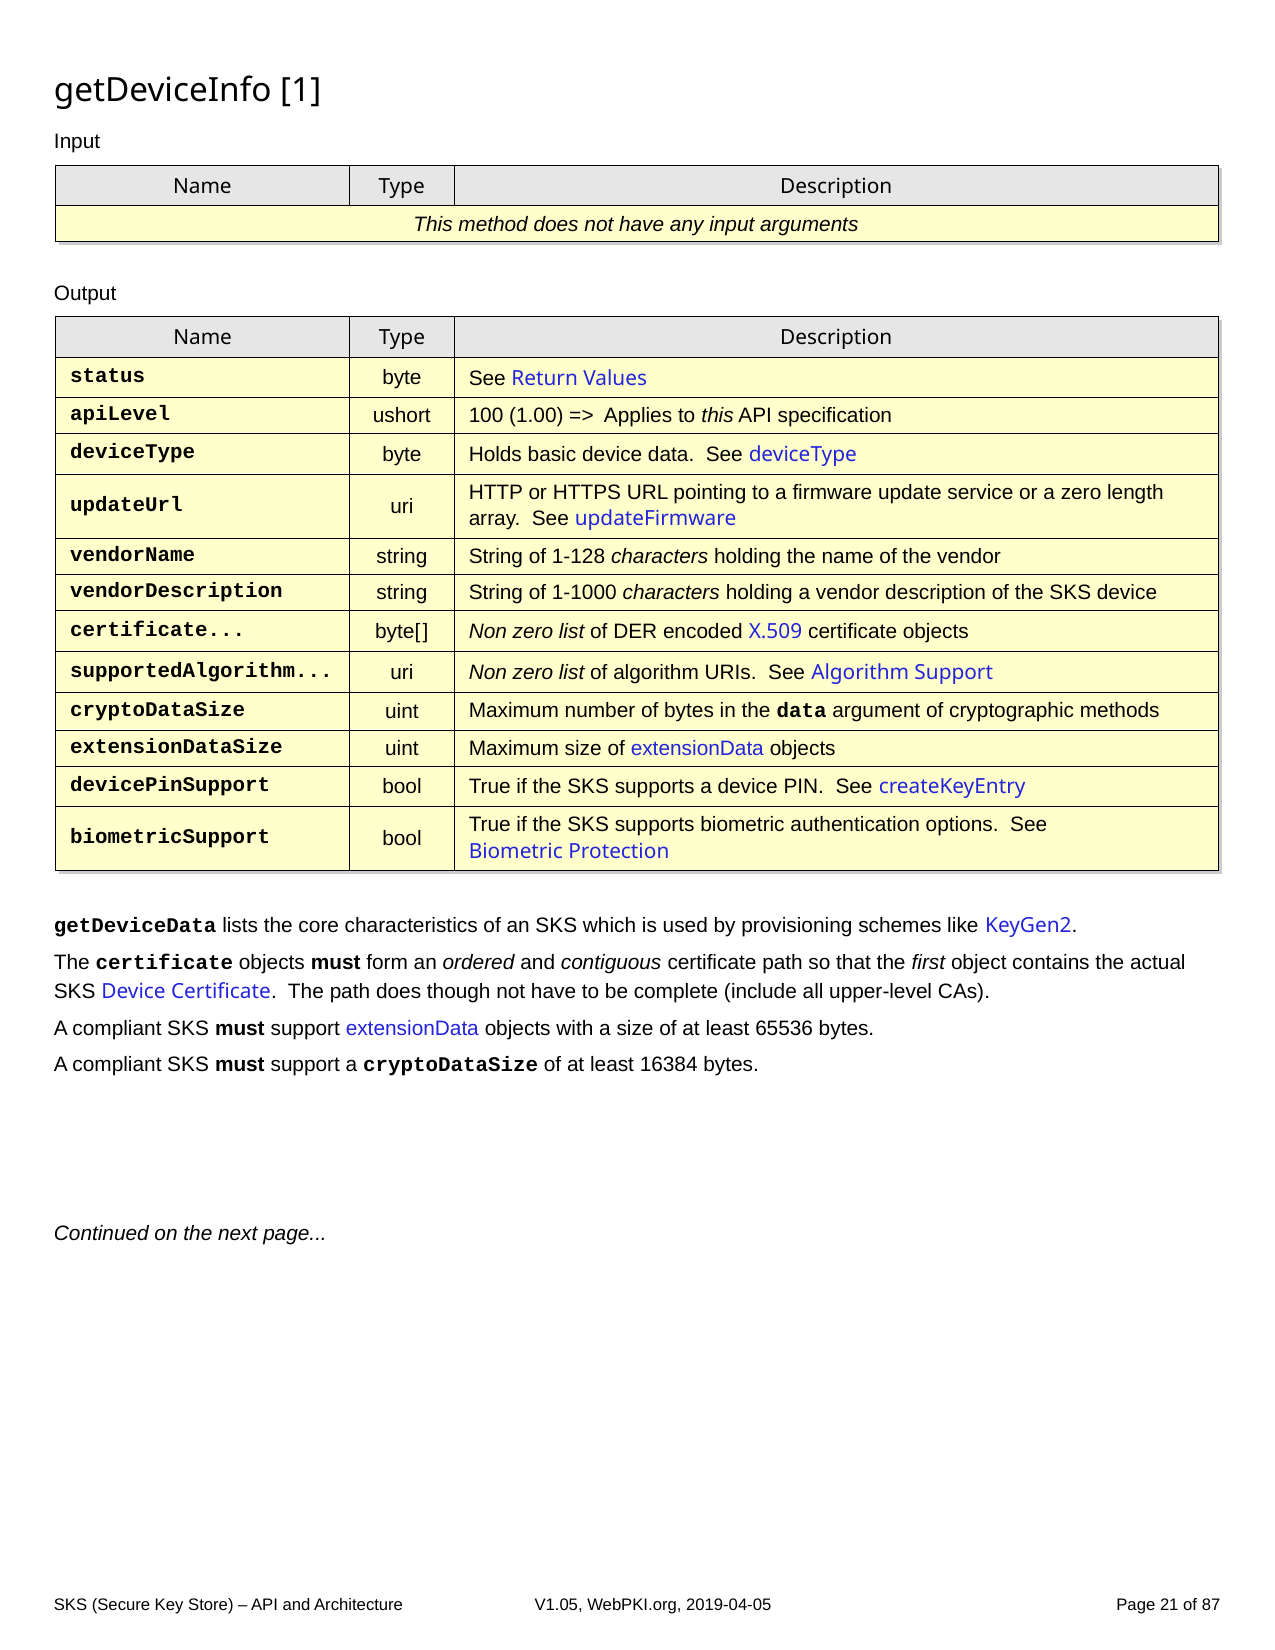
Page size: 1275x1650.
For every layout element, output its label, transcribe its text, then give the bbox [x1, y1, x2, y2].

table_cell Maximum size of extensionData objects [455, 731, 1218, 766]
table_cell string [350, 575, 454, 610]
text Continued on the next page... [54, 1221, 1221, 1244]
table_cell certificate... [56, 611, 349, 651]
table_cell Holds basic device data. See deviceType [455, 434, 1218, 473]
table_cell String of 1-128 characters holding the name of the vendor [455, 539, 1218, 574]
table_cell This method does not have any input arguments [56, 206, 1218, 241]
table_header Description [455, 317, 1218, 357]
table_cell supportedAlgorithm... [56, 652, 349, 692]
table_cell uint [350, 731, 454, 766]
table_cell uri [350, 652, 454, 692]
text getDeviceData lists the core characteristics of an SKS which is used by provisioning schemes like KeyGen2. [54, 910, 1221, 938]
table_cell bool [350, 767, 454, 806]
table_cell deviceType [56, 434, 349, 473]
table_cell status [56, 358, 349, 397]
table_header Name [56, 166, 349, 205]
text The certificate objects must form an ordered and contiguous certificate path so that the first object contains the actual SKS Device Certificate. The path does though not have to be complete (include all upper-level CAs). [54, 950, 1221, 1004]
text A compliant SKS must support a cryptoDataSize of at least 16384 bytes. [54, 1052, 1221, 1078]
table_cell byte⁮[ ] [350, 611, 454, 651]
table_cell True if the SKS supports a device PIN. See createKeyEntry [455, 767, 1218, 806]
table_cell string [350, 539, 454, 574]
table_cell extensionDataSize [56, 731, 349, 766]
table_header Type [350, 317, 454, 357]
table_cell ushort [350, 398, 454, 433]
table_cell devicePinSupport [56, 767, 349, 806]
table_header Name [56, 317, 349, 357]
table_cell Maximum number of bytes in the data argument of cryptographic methods [455, 693, 1218, 729]
text A compliant SKS must support extensionData objects with a size of at least 65536 bytes. [54, 1016, 1221, 1040]
table_cell updateUrl [56, 475, 349, 538]
table_cell String of 1-1000 characters holding a vendor description of the SKS device [455, 575, 1218, 610]
table_cell HTTP or HTTPS URL pointing to a firmware update service or a zero length array. See updateFirmware [455, 475, 1218, 538]
table_header Description [455, 166, 1218, 205]
table_cell bool [350, 807, 454, 870]
table_cell uri [350, 475, 454, 538]
subtitle getDeviceInfo [1] [54, 66, 1221, 111]
table_cell byte [350, 434, 454, 473]
text Output [54, 281, 1221, 304]
table_cell See Return Values [455, 358, 1218, 397]
table_cell True if the SKS supports biometric authentication options. See Biometric Protection [455, 807, 1218, 870]
table_cell Non zero list of algorithm URIs. See Algorithm Support [455, 652, 1218, 692]
table_cell vendorDescription [56, 575, 349, 610]
table_cell biometricSupport [56, 807, 349, 870]
table_header Type [350, 166, 454, 205]
table_cell uint [350, 693, 454, 729]
table_cell byte [350, 358, 454, 397]
text Input [54, 129, 1221, 153]
table_cell vendorName [56, 539, 349, 574]
table_cell cryptoDataSize [56, 693, 349, 729]
table_cell apiLevel [56, 398, 349, 433]
table_cell Non zero list of DER encoded X.509 certificate objects [455, 611, 1218, 651]
table_cell 100 (1.00) => Applies to this API specification [455, 398, 1218, 433]
